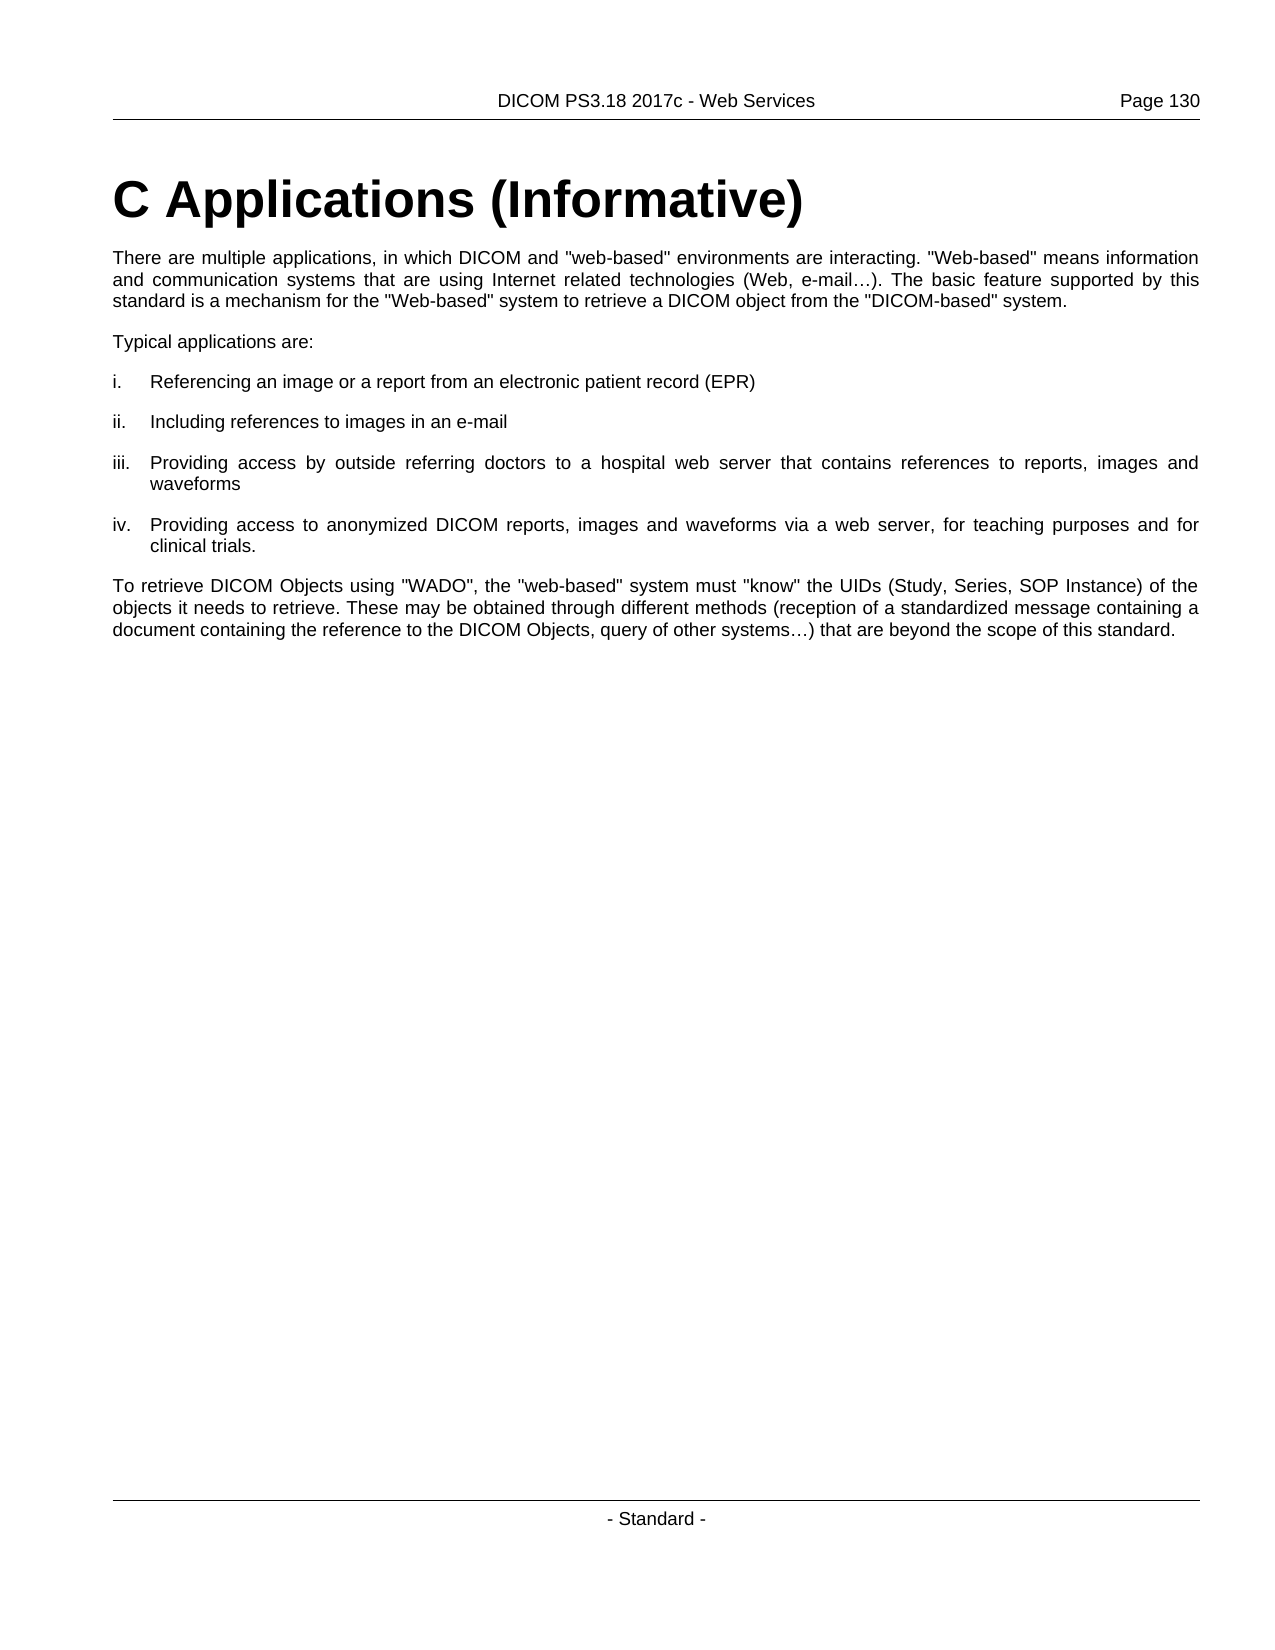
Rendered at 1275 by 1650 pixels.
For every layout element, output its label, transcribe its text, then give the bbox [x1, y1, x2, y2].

text To retrieve DICOM Objects using "WADO", the "web-based" system must "know" the UIDs (Study, Series, SOP Instance) of the objects it needs to retrieve. These may be obtained through different methods (reception of a standardized message containing a document containing the reference to the DICOM Objects, query of other systems…) that are beyond the scope of this standard. [112, 575, 1200, 640]
list Providing access to anonymized DICOM reports, images and waveforms via a web server, for teaching purposes and for clinical trials. [112, 513, 1200, 556]
list Referencing an image or a report from an electronic patient record (EPR) [112, 371, 1200, 392]
list Providing access by outside referring doctors to a hospital web server that contains references to reports, images and waveforms [112, 451, 1200, 494]
list Including references to images in an e-mail [112, 411, 1200, 433]
text Typical applications are: [112, 331, 1200, 352]
text There are multiple applications, in which DICOM and "web-based" environments are interacting. "Web-based" means information and communication systems that are using Internet related technologies (Web, e-mail…). The basic feature supported by this standard is a mechanism for the "Web-based" system to retrieve a DICOM object from the "DICOM-based" system. [112, 247, 1200, 312]
text C Applications (Informative) [112, 169, 1200, 228]
